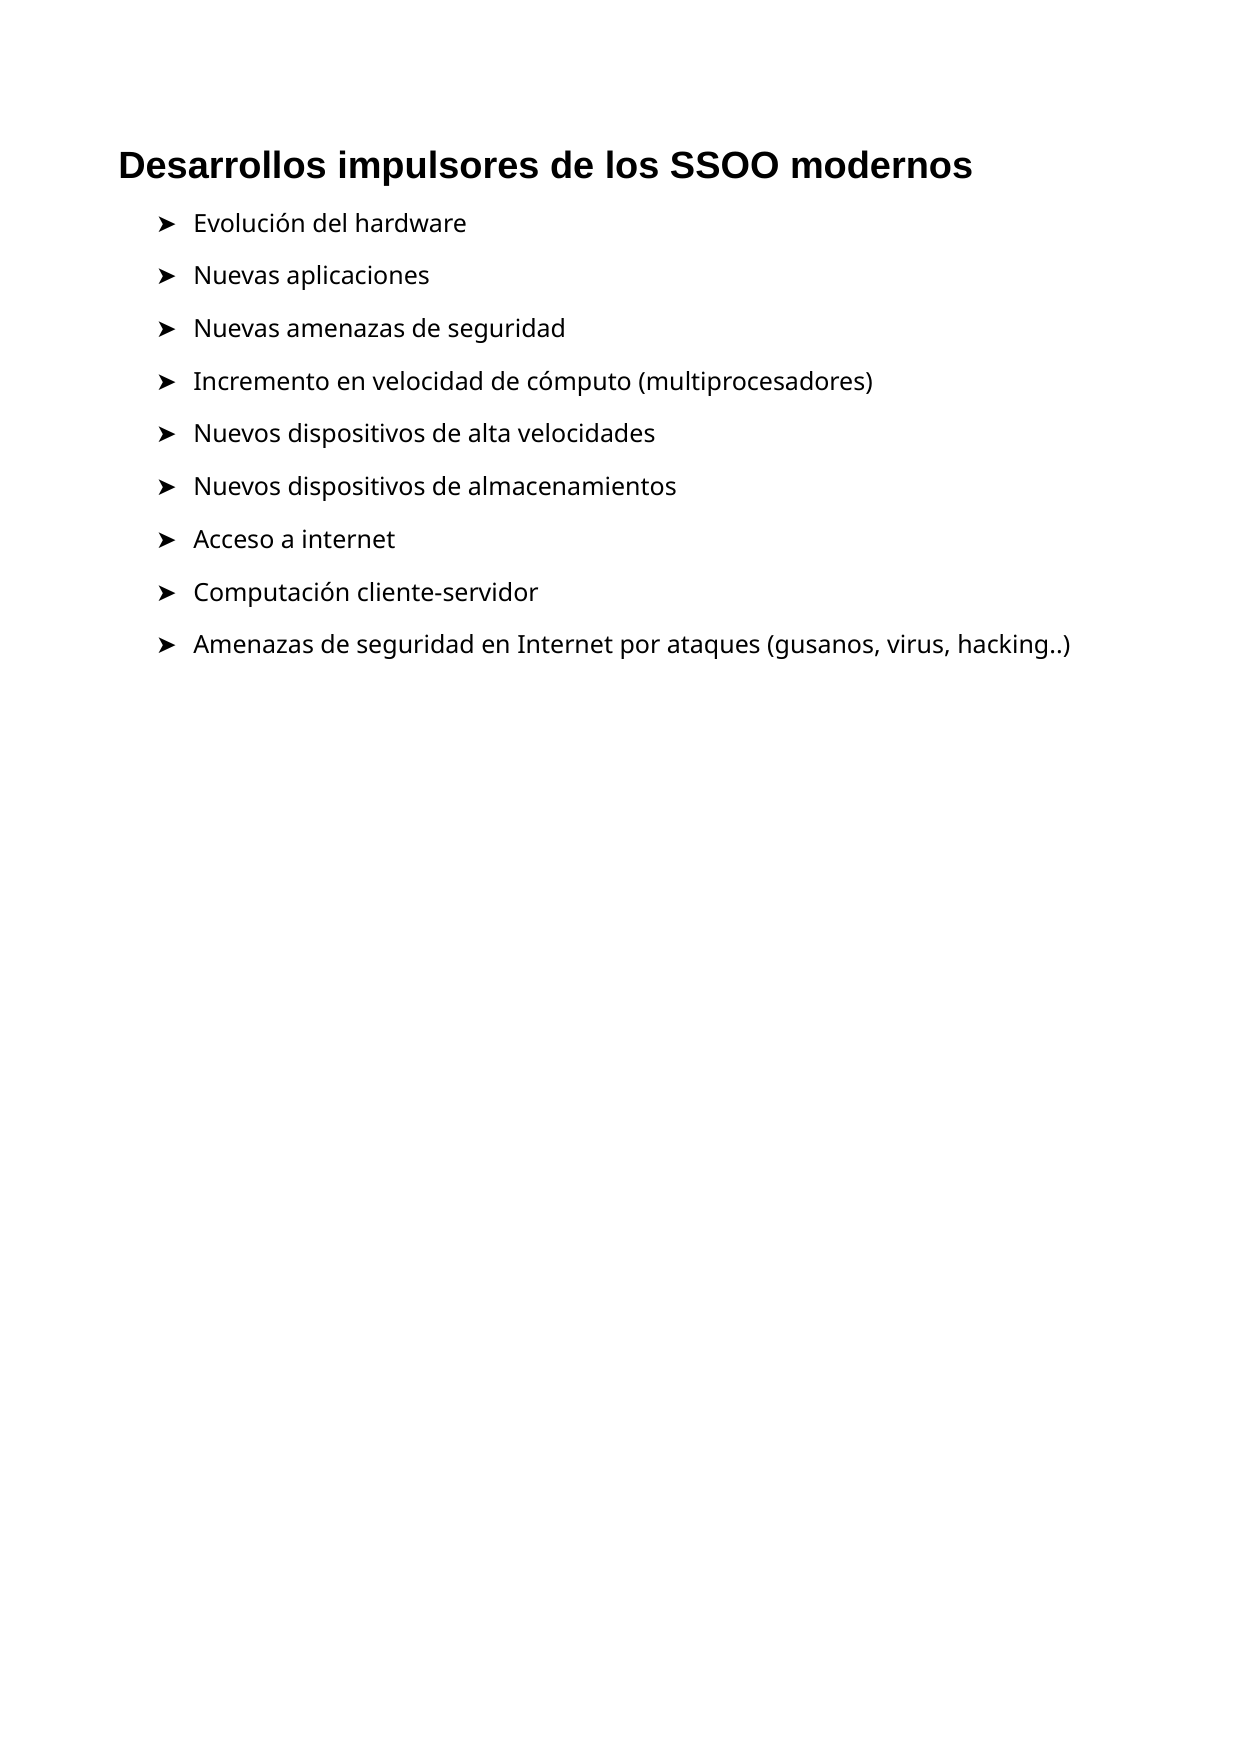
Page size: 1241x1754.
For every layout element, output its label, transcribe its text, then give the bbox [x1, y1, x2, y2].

list Evolución del hardware [156, 205, 1122, 239]
list Amenazas de seguridad en Internet por ataques (gusanos, virus, hacking..) [156, 627, 1122, 661]
list Incremento en velocidad de cómputo (multiprocesadores) [156, 363, 1122, 397]
subtitle Desarrollos impulsores de los SSOO modernos [118, 143, 1122, 187]
list Nuevos dispositivos de almacenamientos [156, 469, 1122, 503]
list Computación cliente-servidor [156, 574, 1122, 608]
list Nuevas amenazas de seguridad [156, 311, 1122, 345]
list Acceso a internet [156, 521, 1122, 556]
list Nuevas aplicaciones [156, 258, 1122, 292]
list Nuevos dispositivos de alta velocidades [156, 416, 1122, 450]
